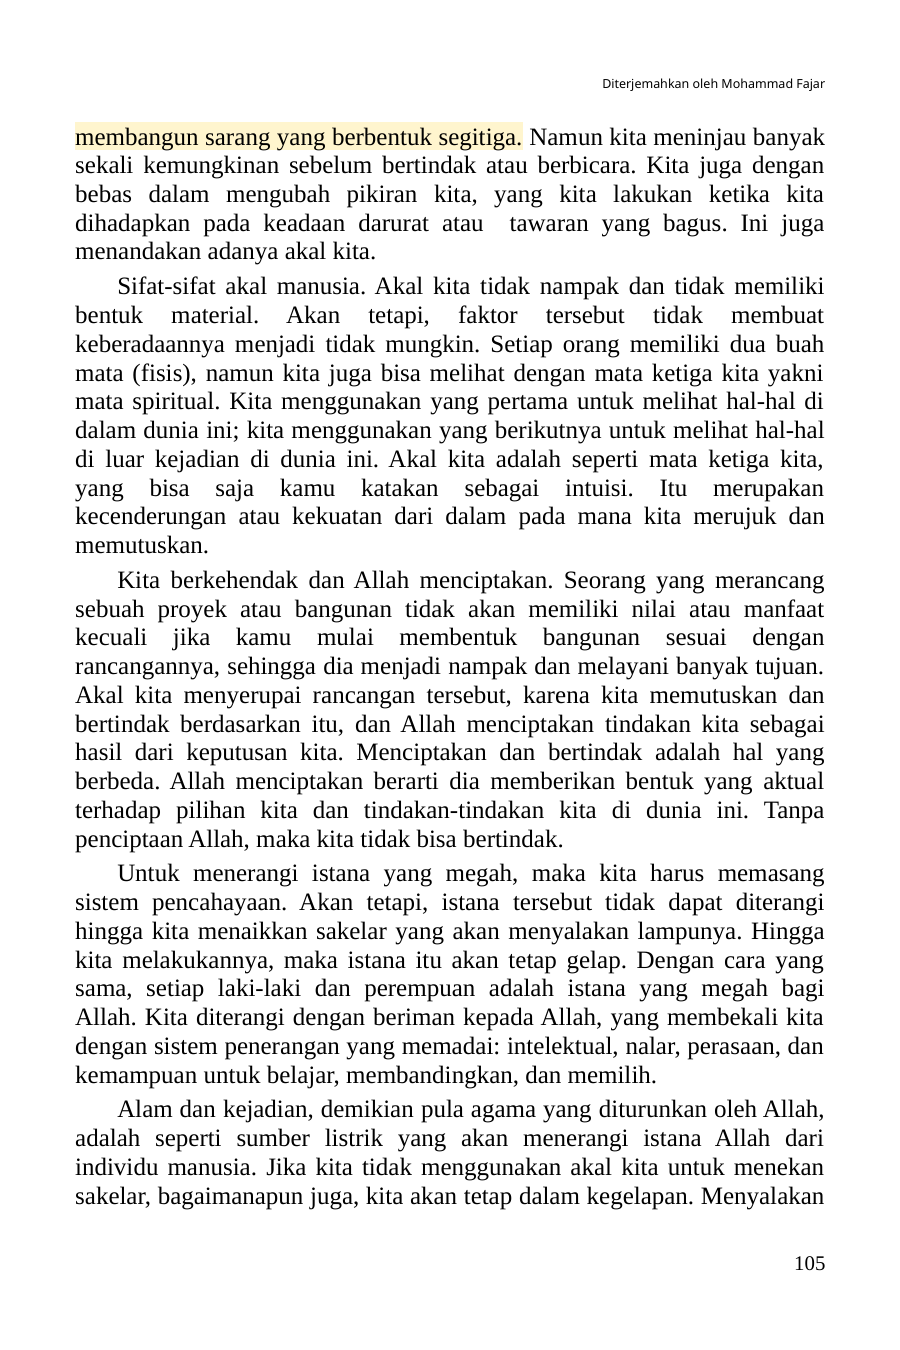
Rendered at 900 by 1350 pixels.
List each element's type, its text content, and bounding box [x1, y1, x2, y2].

text Untuk menerangi istana yang megah, maka kita harus memasang sistem pencahayaan. Akan tetapi, istana tersebut tidak dapat diterangi hingga kita menaikkan sakelar yang akan menyalakan lampunya. Hingga kita melakukannya, maka istana itu akan tetap gelap. Dengan cara yang sama, setiap laki-laki dan perempuan adalah istana yang megah bagi Allah. Kita diterangi dengan beriman kepada Allah, yang membekali kita dengan sistem penerangan yang memadai: intelektual, nalar, perasaan, dan kemampuan untuk belajar, membandingkan, dan memilih. [75, 858, 825, 1088]
text Kita berkehendak dan Allah menciptakan. Seorang yang merancang sebuah proyek atau bangunan tidak akan memiliki nilai atau manfaat kecuali jika kamu mulai membentuk bangunan sesuai dengan rancangannya, sehingga dia menjadi nampak dan melayani banyak tujuan. Akal kita menyerupai rancangan tersebut, karena kita memutuskan dan bertindak berdasarkan itu, dan Allah menciptakan tindakan kita sebagai hasil dari keputusan kita. Menciptakan dan bertindak adalah hal yang berbeda. Allah menciptakan berarti dia memberikan bentuk yang aktual terhadap pilihan kita dan tindakan-tindakan kita di dunia ini. Tanpa penciptaan Allah, maka kita tidak bisa bertindak. [75, 565, 825, 852]
list membangun sarang yang berbentuk segitiga. Namun kita meninjau banyak sekali kemungkinan sebelum bertindak atau berbicara. Kita juga dengan bebas dalam mengubah pikiran kita, yang kita lakukan ketika kita dihadapkan pada keadaan darurat atau tawaran yang bagus. Ini juga menandakan adanya akal kita. [75, 122, 825, 265]
text Alam dan kejadian, demikian pula agama yang diturunkan oleh Allah, adalah seperti sumber listrik yang akan menerangi istana Allah dari individu manusia. Jika kita tidak menggunakan akal kita untuk menekan sakelar, bagaimanapun juga, kita akan tetap dalam kegelapan. Menyalakan [75, 1094, 825, 1209]
text Sifat-sifat akal manusia. Akal kita tidak nampak dan tidak memiliki bentuk material. Akan tetapi, faktor tersebut tidak membuat keberadaannya menjadi tidak mungkin. Setiap orang memiliki dua buah mata (fisis), namun kita juga bisa melihat dengan mata ketiga kita yakni mata spiritual. Kita menggunakan yang pertama untuk melihat hal-hal di dalam dunia ini; kita menggunakan yang berikutnya untuk melihat hal-hal di luar kejadian di dunia ini. Akal kita adalah seperti mata ketiga kita, yang bisa saja kamu katakan sebagai intuisi. Itu merupakan kecenderungan atau kekuatan dari dalam pada mana kita merujuk dan memutuskan. [75, 271, 825, 559]
